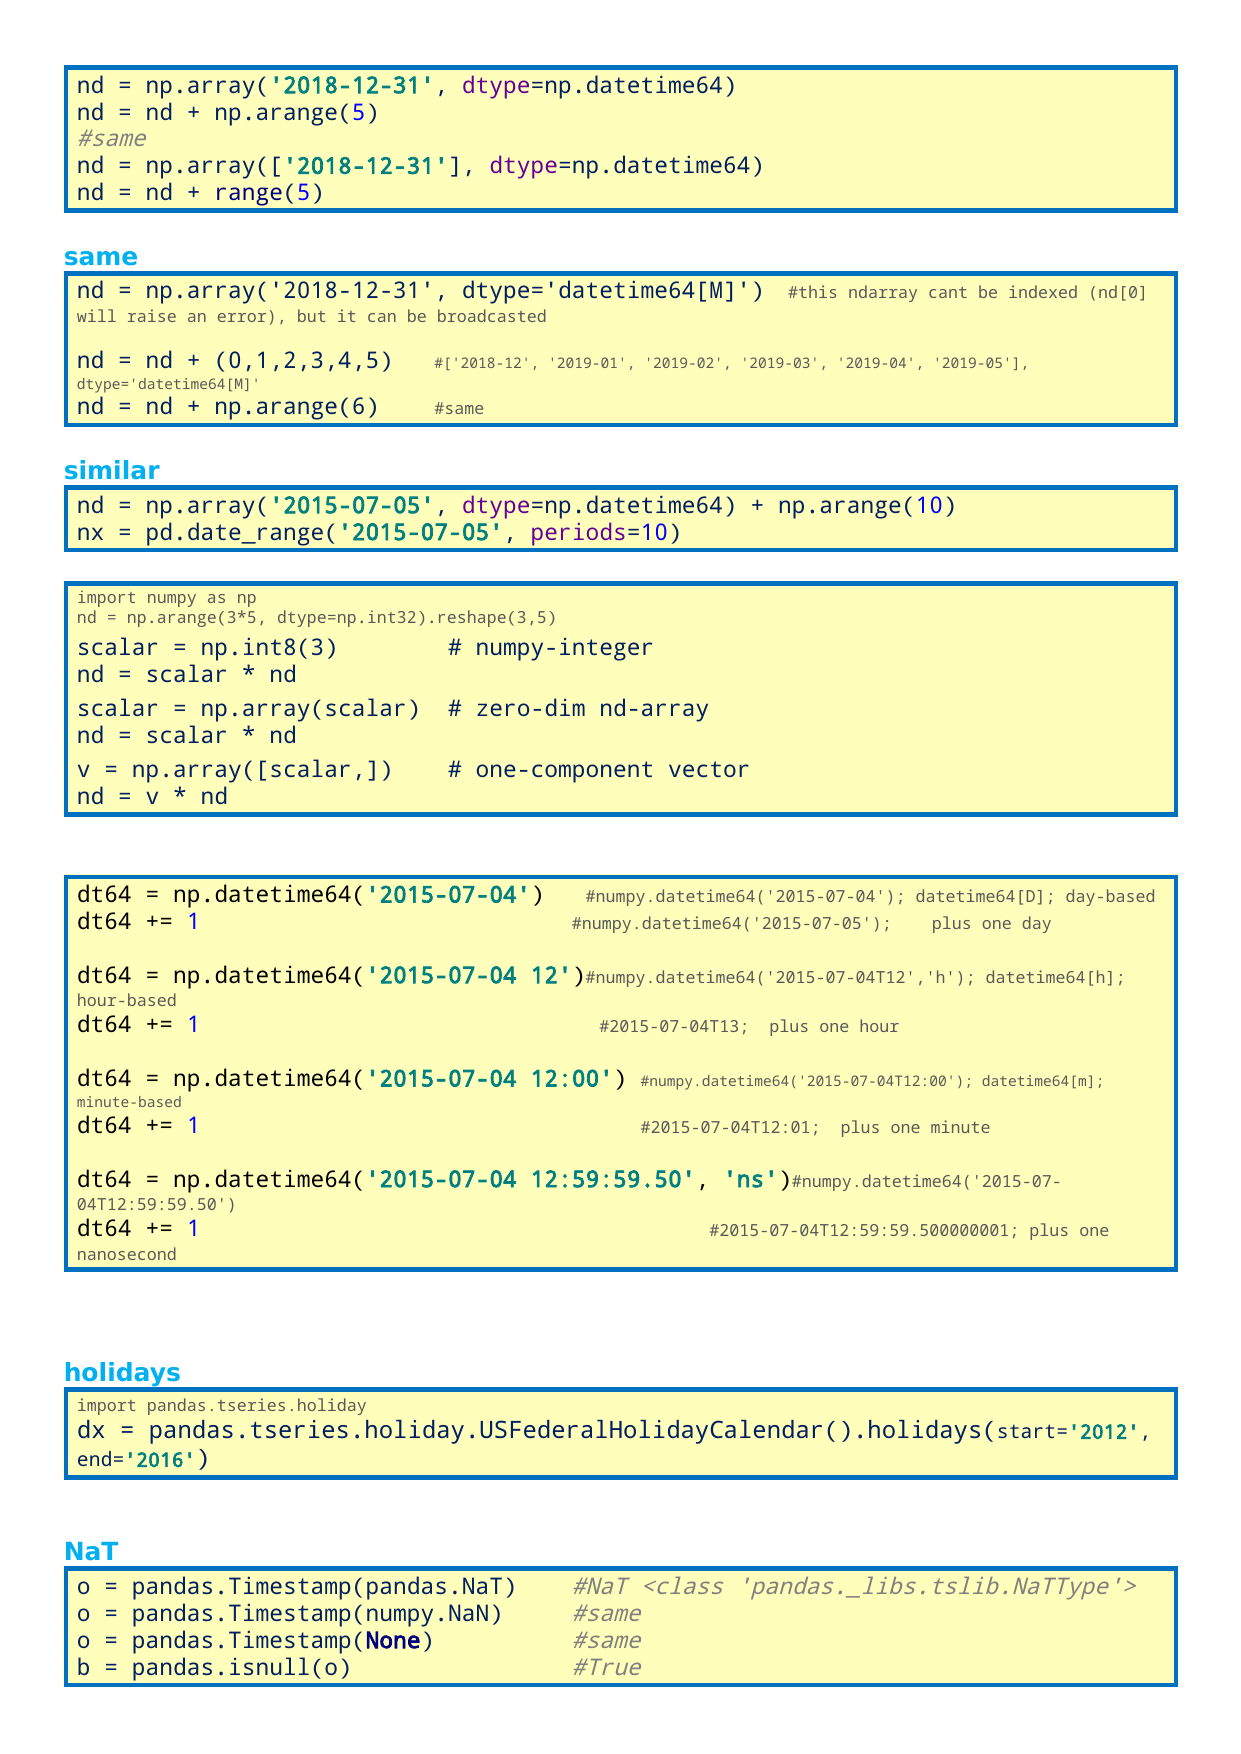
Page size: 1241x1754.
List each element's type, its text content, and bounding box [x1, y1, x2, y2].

text nd = np.array('2015-07-05', dtype=np.datetime64) + np.arange(10) nx = pd.date_range('2015-07-05', periods=10) [68, 490, 1174, 548]
text nd = np.arange(3*5, dtype=np.int32).reshape(3,5) [68, 601, 1174, 620]
text o = pandas.Timestamp(pandas.NaT) #NaT <class 'pandas._libs.tslib.NaTType'> o = pandas.Timestamp(numpy.NaN) #same o = pandas.Timestamp(None) #same b = pandas.isnull(o) #True [68, 1571, 1174, 1683]
title holidays [63, 1358, 1178, 1387]
text nd = scalar * nd [68, 654, 1174, 681]
text dt64 = np.datetime64('2015-07-04') #numpy.datetime64('2015-07-04'); datetime64[D]; day-based dt64 += 1 #numpy.datetime64('2015-07-05'); plus one day dt64 = np.datetime64('2015-07-04 12')#numpy.datetime64('2015-07-04T12','h'); datetime64[h]; hour-based dt64 += 1 #2015-07-04T13; plus one hour dt64 = np.datetime64('2015-07-04 12:00') #numpy.datetime64('2015-07-04T12:00'); datetime64[m]; minute-based dt64 += 1 #2015-07-04T12:01; plus one minute dt64 = np.datetime64('2015-07-04 12:59:59.50', 'ns')#numpy.datetime64('2015-07-04T12:59:59.50') dt64 += 1 #2015-07-04T12:59:59.500000001; plus one nanosecond [68, 879, 1174, 1267]
text scalar = np.int8(3) # numpy-integer [68, 628, 1174, 654]
text nd = np.array('2018-12-31', dtype=np.datetime64) nd = nd + np.arange(5) #same nd = np.array(['2018-12-31'], dtype=np.datetime64) nd = nd + range(5) [68, 70, 1174, 208]
title NaT [63, 1537, 1178, 1566]
text v = np.array([scalar,]) # one-component vector [68, 750, 1174, 777]
text nd = np.array('2018-12-31', dtype='datetime64[M]') #this ndarray cant be indexed (nd[0] will raise an error), but it can be broadcasted [68, 276, 1174, 320]
text nd = scalar * nd [68, 716, 1174, 742]
text nd = nd + (0,1,2,3,4,5) #['2018-12', '2019-01', '2019-02', '2019-03', '2019-04', '2019-05'], dtype='datetime64[M]' [68, 340, 1174, 387]
text nd = nd + np.arange(6) #same [68, 387, 1174, 423]
title similar [63, 456, 1178, 485]
title same [63, 242, 1178, 271]
text import numpy as np [68, 586, 1174, 601]
text import pandas.tseries.holiday dx = pandas.tseries.holiday.USFederalHolidayCalendar().holidays(start='2012', end='2016') [68, 1392, 1174, 1475]
text scalar = np.array(scalar) # zero-dim nd-array [68, 689, 1174, 716]
text nd = v * nd [68, 777, 1174, 812]
